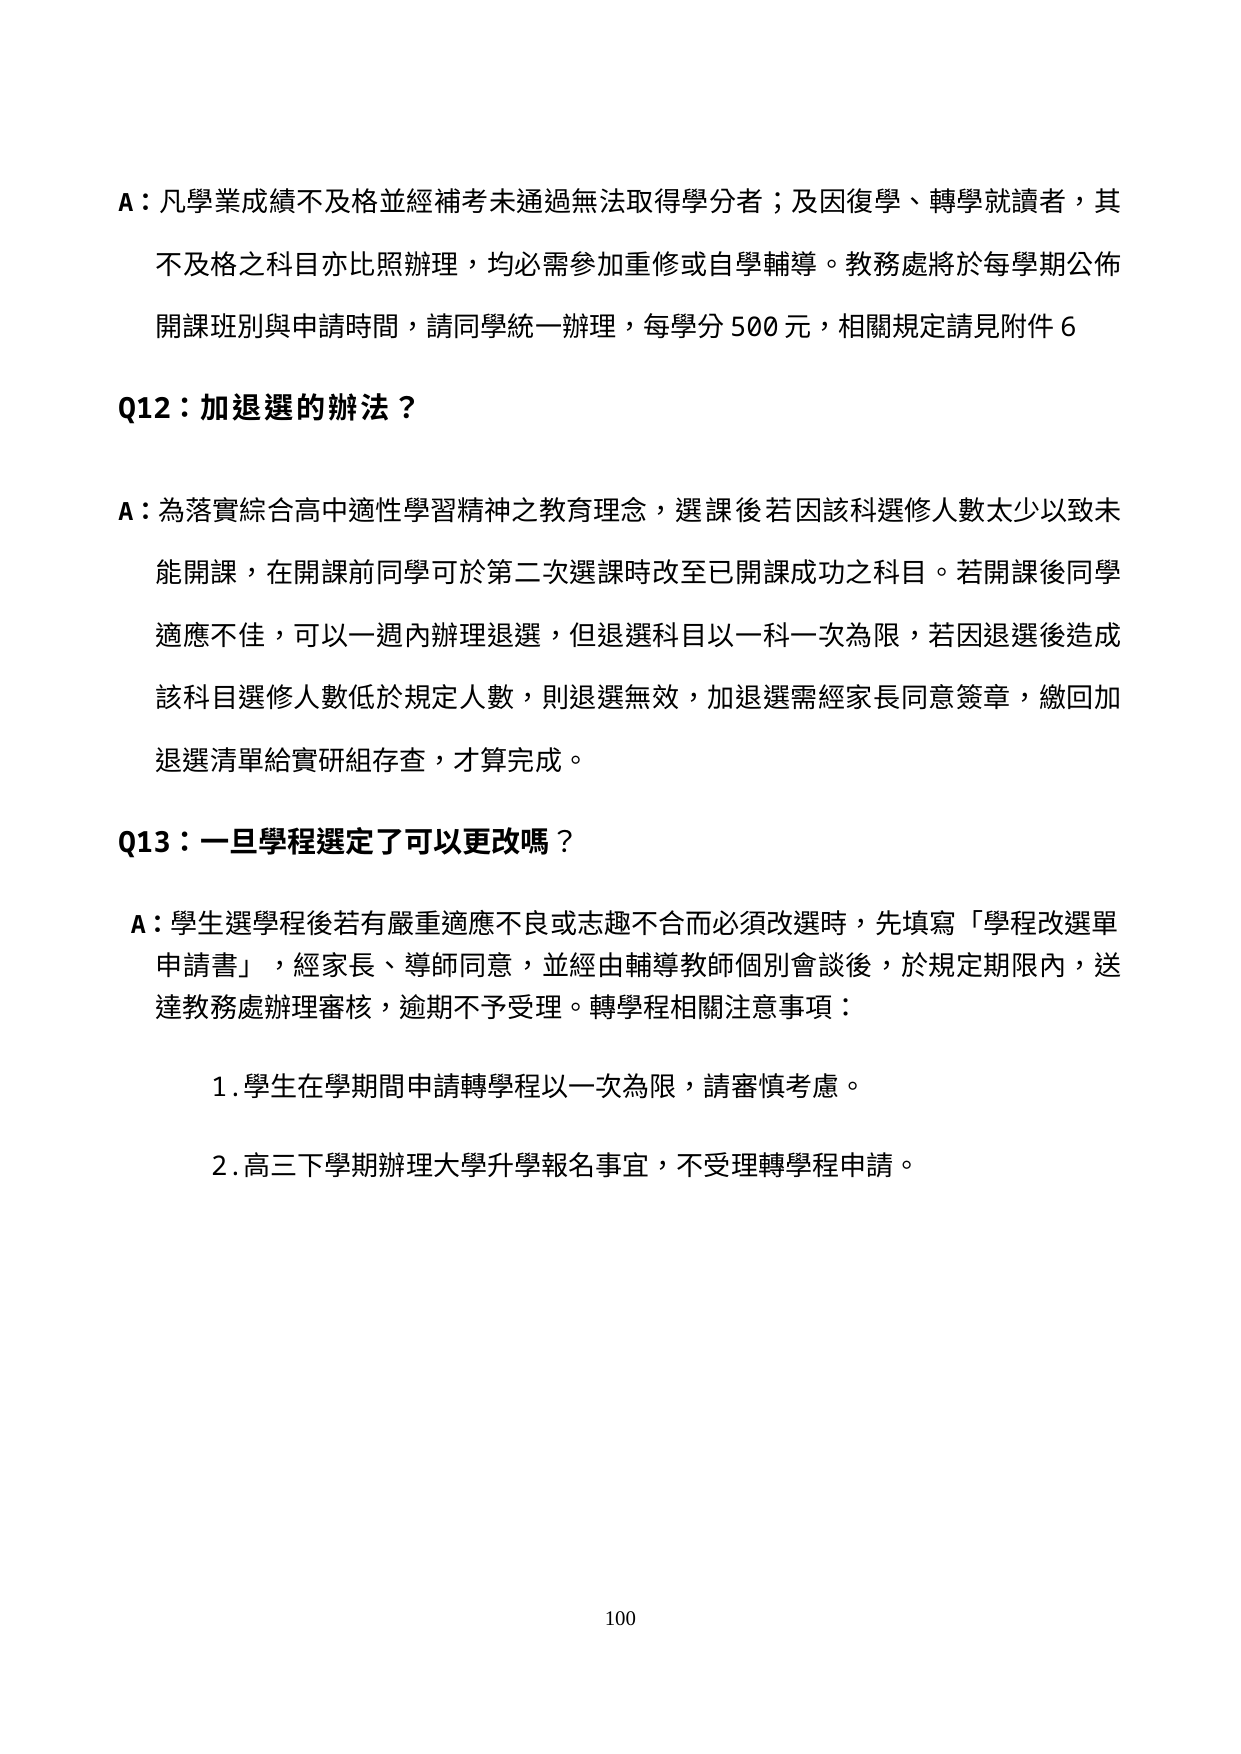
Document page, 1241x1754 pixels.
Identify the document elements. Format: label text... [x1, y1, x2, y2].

text A：為落實綜合高中適性學習精神之教育理念，選課後若因該科選修人數太少以致未能開課，在開課前同學可於第二次選課時改至已開課成功之科目。若開課後同學適應不佳，可以一週內辦理退選，但退選科目以一科一次為限，若因退選後造成該科目選修人數低於規定人數，則退選無效，加退選需經家長同意簽章，繳回加退選清單給實研組存查，才算完成。 [118, 467, 1122, 779]
text A：凡學業成績不及格並經補考未通過無法取得學分者；及因復學、轉學就讀者，其不及格之科目亦比照辦理，均必需參加重修或自學輔導。教務處將於每學期公佈開課班別與申請時間，請同學統一辦理，每學分500元，相關規定請見附件6 [118, 158, 1122, 346]
text Q13：一旦學程選定了可以更改嗎？ [118, 798, 1122, 861]
text A：學生選學程後若有嚴重適應不良或志趣不合而必須改選時，先填寫「學程改選單申請書」，經家長、導師同意，並經由輔導教師個別會談後，於規定期限內，送達教務處辦理審核，逾期不予受理。轉學程相關注意事項： [131, 901, 1122, 1026]
text 2.高三下學期辦理大學升學報名事宜，不受理轉學程申請。 [118, 1142, 1122, 1184]
text 1.學生在學期間申請轉學程以一次為限，請審慎考慮。 [118, 1063, 1122, 1105]
text Q12：加退選的辦法？ [118, 364, 1122, 427]
